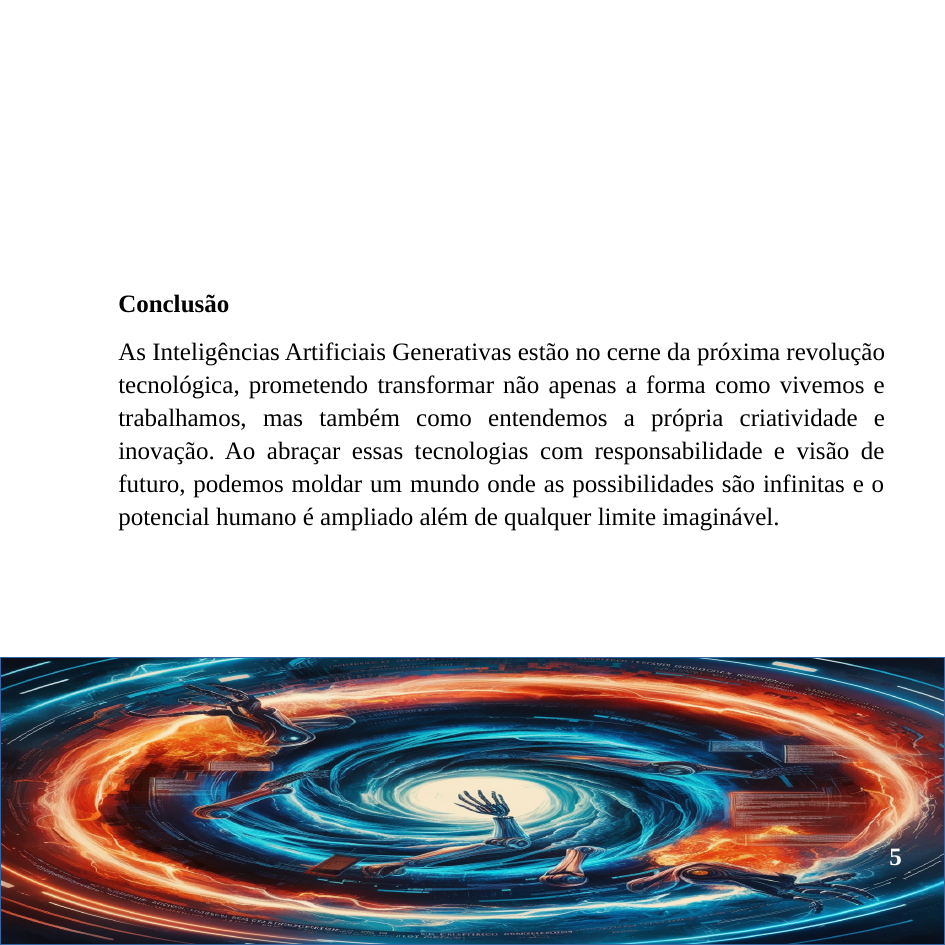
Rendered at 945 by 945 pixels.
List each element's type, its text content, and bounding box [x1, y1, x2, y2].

text As Inteligências Artificiais Generativas estão no cerne da próxima revolução tecnológica, prometendo transformar não apenas a forma como vivemos e trabalhamos, mas também como entendemos a própria criatividade e inovação. Ao abraçar essas tecnologias com responsabilidade e visão de futuro, podemos moldar um mundo onde as possibilidades são infinitas e o potencial humano é ampliado além de qualquer limite imaginável. [118, 337, 886, 531]
picture [866, 901, 883, 907]
text Conclusão [118, 289, 886, 318]
picture [714, 892, 944, 944]
picture [1, 658, 944, 944]
picture [675, 933, 713, 944]
